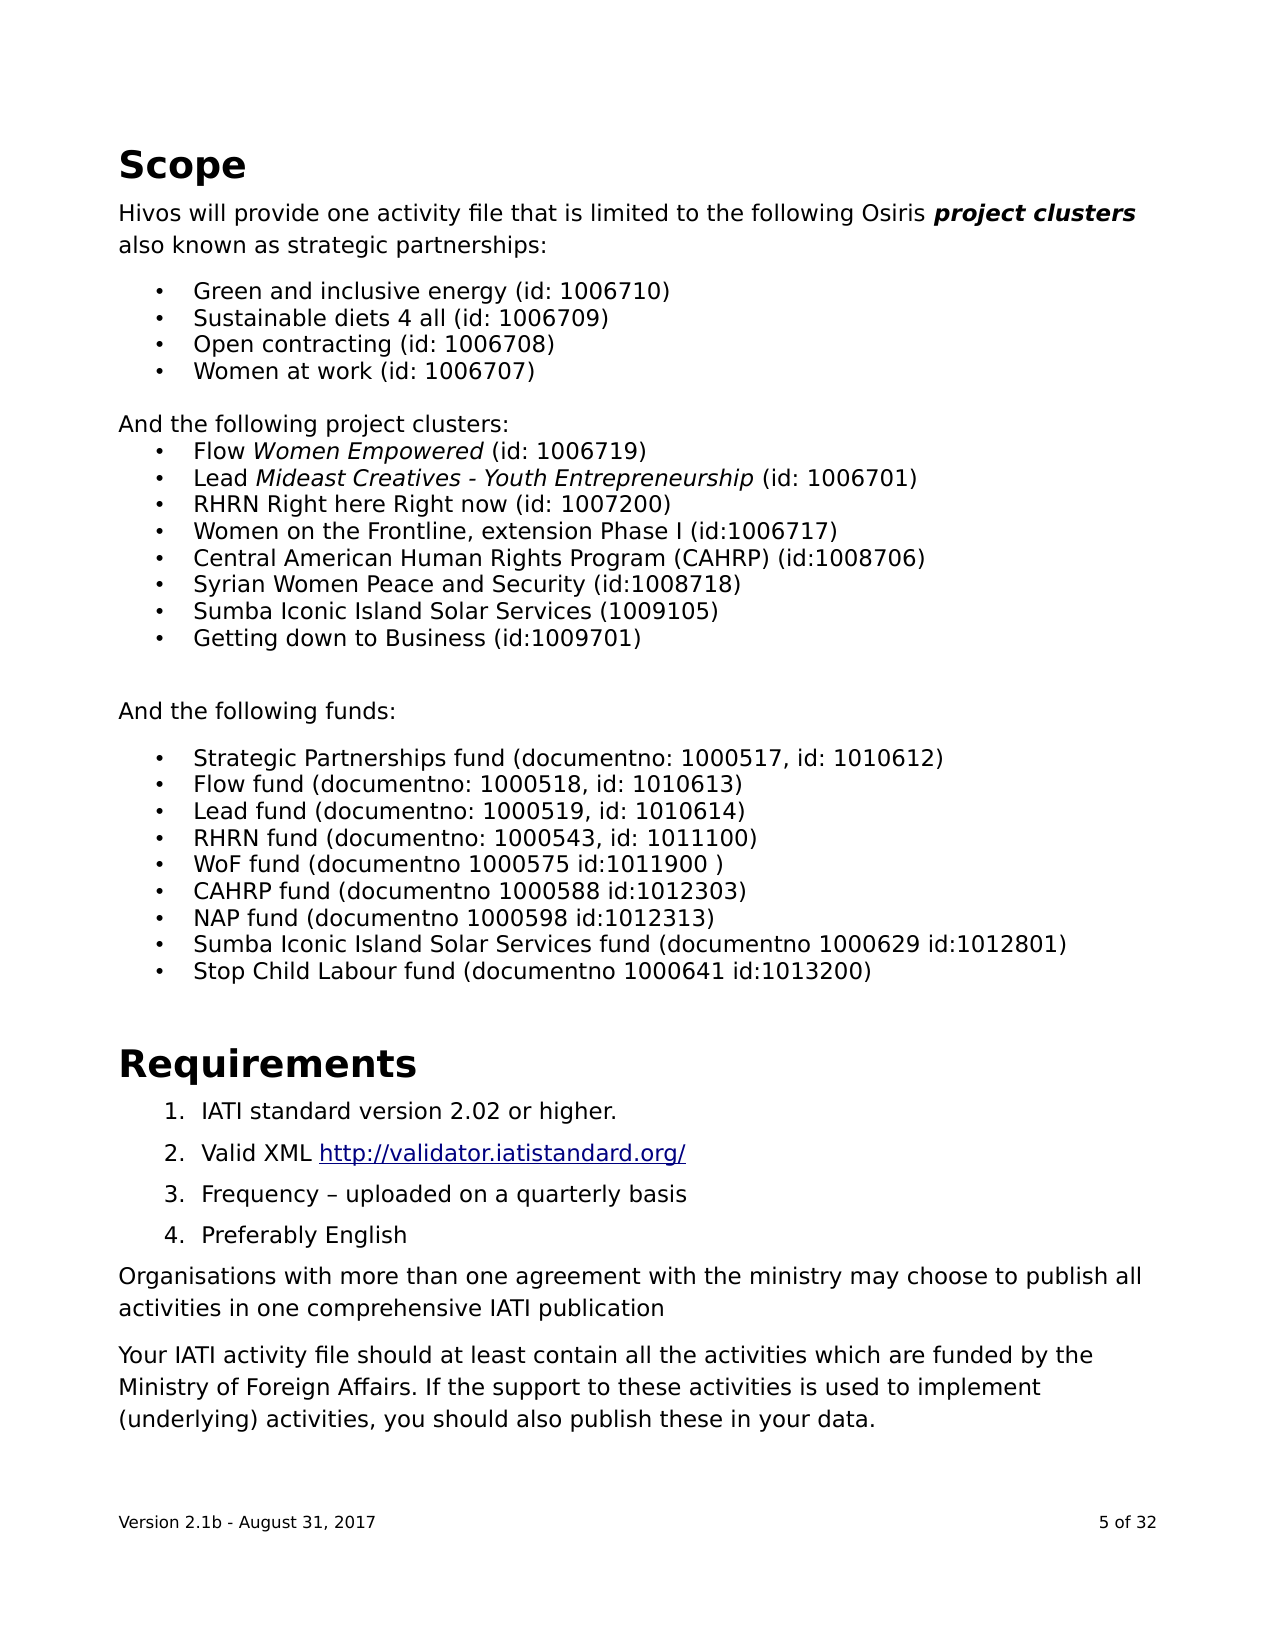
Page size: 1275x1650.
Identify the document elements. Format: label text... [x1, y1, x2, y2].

list WoF fund (documentno 1000575 id:1011900 ) [156, 851, 1157, 878]
list Valid XML http://validator.iatistandard.org/ [163, 1140, 1157, 1166]
list Preferably English [163, 1222, 1157, 1249]
list Sumba Iconic Island Solar Services fund (documentno 1000629 id:1012801) [156, 931, 1157, 958]
list IATI standard version 2.02 or higher. [163, 1098, 1157, 1125]
list Women on the Frontline, extension Phase I (id:1006717) [156, 518, 1157, 545]
text Organisations with more than one agreement with the ministry may choose to publish all activities in one comprehensive IATI publication [118, 1263, 1157, 1322]
list NAP fund (documentno 1000598 id:1012313) [156, 905, 1157, 931]
list Women at work (id: 1006707) [156, 358, 1157, 385]
list Frequency – uploaded on a quarterly basis [163, 1181, 1157, 1208]
list Stop Child Labour fund (documentno 1000641 id:1013200) [156, 958, 1157, 985]
list Open contracting (id: 1006708) [156, 332, 1157, 358]
list Flow Women Empowered (id: 1006719) [156, 438, 1157, 465]
text Hivos will provide one activity file that is limited to the following Osiris project clusters also known as strategic partnerships: [118, 200, 1157, 258]
text And the following funds: [118, 698, 1157, 725]
list Getting down to Business (id:1009701) [156, 625, 1157, 652]
list Strategic Partnerships fund (documentno: 1000517, id: 1010612) [156, 745, 1157, 771]
list RHRN fund (documentno: 1000543, id: 1011100) [156, 825, 1157, 851]
list Sustainable diets 4 all (id: 1006709) [156, 305, 1157, 332]
list RHRN Right here Right now (id: 1007200) [156, 492, 1157, 518]
list Syrian Women Peace and Security (id:1008718) [156, 572, 1157, 598]
list Flow fund (documentno: 1000518, id: 1010613) [156, 771, 1157, 798]
list CAHRP fund (documentno 1000588 id:1012303) [156, 878, 1157, 905]
list Lead Mideast Creatives - Youth Entrepreneurship (id: 1006701) [156, 465, 1157, 492]
subtitle Requirements [118, 1042, 1157, 1086]
text And the following project clusters: [118, 412, 1157, 438]
list Sumba Iconic Island Solar Services (1009105) [156, 598, 1157, 625]
text Your IATI activity file should at least contain all the activities which are funded by the Ministry of Foreign Affairs. If the support to these activities is used to implement (underlying) activities, you should also publish these in your data. [118, 1342, 1157, 1433]
list Green and inclusive energy (id: 1006710) [156, 278, 1157, 305]
list Lead fund (documentno: 1000519, id: 1010614) [156, 798, 1157, 825]
list Central American Human Rights Program (CAHRP) (id:1008706) [156, 545, 1157, 572]
subtitle Scope [118, 143, 1157, 187]
